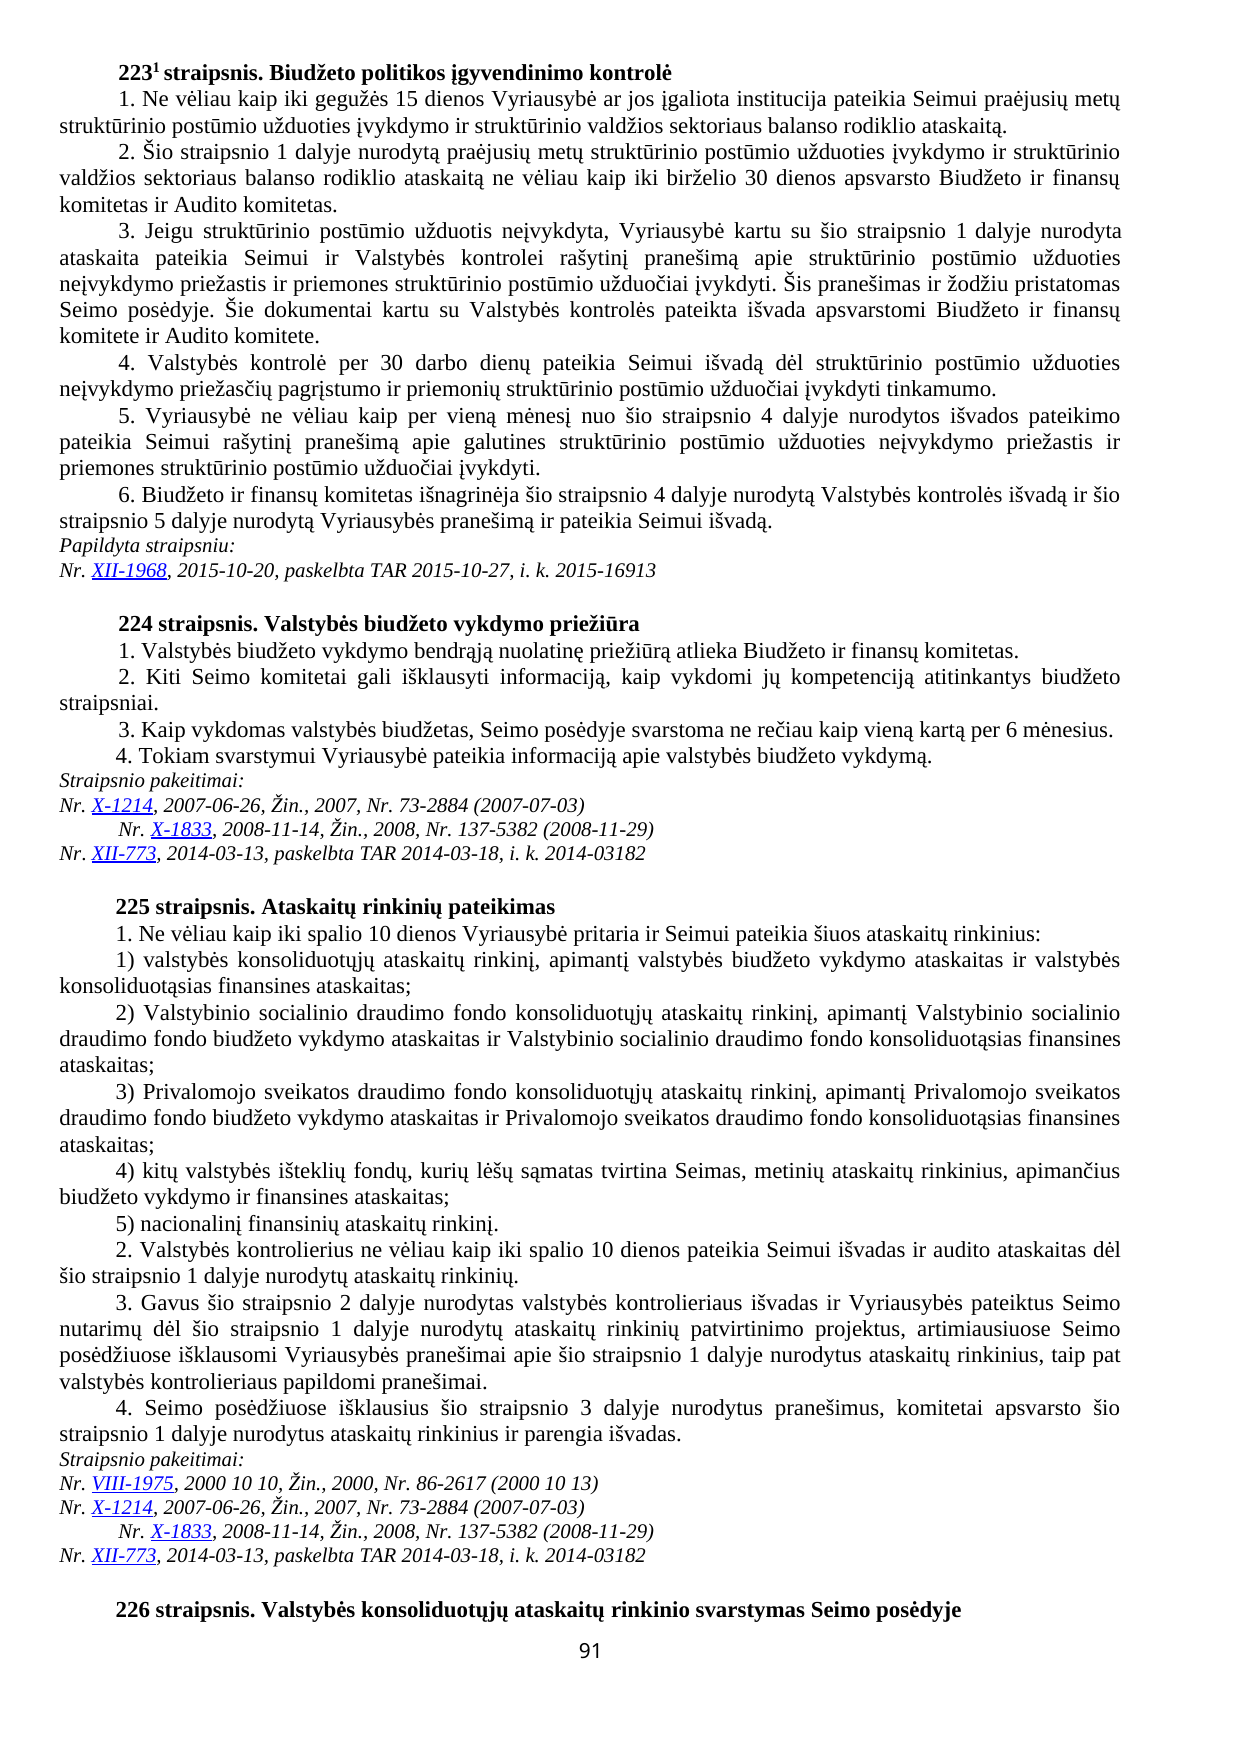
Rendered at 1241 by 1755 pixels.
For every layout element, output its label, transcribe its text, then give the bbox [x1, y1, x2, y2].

text 2231 straipsnis. Biudžeto politikos įgyvendinimo kontrolė [59, 59, 1122, 85]
text Nr. X-1214, 2007-06-26, Žin., 2007, Nr. 73-2884 (2007-07-03) [59, 1495, 1122, 1519]
text 225 straipsnis. Ataskaitų rinkinių pateikimas [59, 893, 1122, 920]
text Straipsnio pakeitimai: [59, 768, 1122, 792]
text Nr. XII-773, 2014-03-13, paskelbta TAR 2014-03-18, i. k. 2014-03182 [59, 841, 1122, 865]
text 1. Ne vėliau kaip iki spalio 10 dienos Vyriausybė pritaria ir Seimui pateikia šiuos ataskaitų rinkinius: [59, 920, 1122, 946]
text Nr. XII-773, 2014-03-13, paskelbta TAR 2014-03-18, i. k. 2014-03182 [59, 1543, 1122, 1567]
text Nr. X-1833, 2008-11-14, Žin., 2008, Nr. 137-5382 (2008-11-29) [59, 817, 1122, 841]
text 3. Gavus šio straipsnio 2 dalyje nurodytas valstybės kontrolieriaus išvadas ir Vyriausybės pateiktus Seimo nutarimų dėl šio straipsnio 1 dalyje nurodytų ataskaitų rinkinių patvirtinimo projektus, artimiausiuose Seimo posėdžiuose išklausomi Vyriausybės pranešimai apie šio straipsnio 1 dalyje nurodytus ataskaitų rinkinius, taip pat valstybės kontrolieriaus papildomi pranešimai. [59, 1289, 1122, 1394]
text 224 straipsnis. Valstybės biudžeto vykdymo priežiūra [59, 610, 1122, 637]
text 4. Valstybės kontrolė per 30 darbo dienų pateikia Seimui išvadą dėl struktūrinio postūmio užduoties neįvykdymo priežasčių pagrįstumo ir priemonių struktūrinio postūmio užduočiai įvykdyti tinkamumo. [59, 349, 1122, 402]
text 1. Ne vėliau kaip iki gegužės 15 dienos Vyriausybė ar jos įgaliota institucija pateikia Seimui praėjusių metų struktūrinio postūmio užduoties įvykdymo ir struktūrinio valdžios sektoriaus balanso rodiklio ataskaitą. [59, 85, 1122, 138]
text 4. Tokiam svarstymui Vyriausybė pateikia informaciją apie valstybės biudžeto vykdymą. [59, 742, 1122, 768]
text 6. Biudžeto ir finansų komitetas išnagrinėja šio straipsnio 4 dalyje nurodytą Valstybės kontrolės išvadą ir šio straipsnio 5 dalyje nurodytą Vyriausybės pranešimą ir pateikia Seimui išvadą. [59, 481, 1122, 533]
text 3. Kaip vykdomas valstybės biudžetas, Seimo posėdyje svarstoma ne rečiau kaip vieną kartą per 6 mėnesius. [59, 716, 1122, 742]
text Straipsnio pakeitimai: [59, 1447, 1122, 1471]
text Nr. X-1833, 2008-11-14, Žin., 2008, Nr. 137-5382 (2008-11-29) [59, 1519, 1122, 1543]
text Nr. VIII-1975, 2000 10 10, Žin., 2000, Nr. 86-2617 (2000 10 13) [59, 1471, 1122, 1495]
text 1) valstybės konsoliduotųjų ataskaitų rinkinį, apimantį valstybės biudžeto vykdymo ataskaitas ir valstybės konsoliduotąsias finansines ataskaitas; [59, 946, 1122, 999]
text 2) Valstybinio socialinio draudimo fondo konsoliduotųjų ataskaitų rinkinį, apimantį Valstybinio socialinio draudimo fondo biudžeto vykdymo ataskaitas ir Valstybinio socialinio draudimo fondo konsoliduotąsias finansines ataskaitas; [59, 999, 1122, 1078]
text 4) kitų valstybės išteklių fondų, kurių lėšų sąmatas tvirtina Seimas, metinių ataskaitų rinkinius, apimančius biudžeto vykdymo ir finansines ataskaitas; [59, 1157, 1122, 1210]
text 2. Valstybės kontrolierius ne vėliau kaip iki spalio 10 dienos pateikia Seimui išvadas ir audito ataskaitas dėl šio straipsnio 1 dalyje nurodytų ataskaitų rinkinių. [59, 1236, 1122, 1289]
text Papildyta straipsniu: [59, 533, 1122, 557]
text Nr. X-1214, 2007-06-26, Žin., 2007, Nr. 73-2884 (2007-07-03) [59, 792, 1122, 817]
text 2. Šio straipsnio 1 dalyje nurodytą praėjusių metų struktūrinio postūmio užduoties įvykdymo ir struktūrinio valdžios sektoriaus balanso rodiklio ataskaitą ne vėliau kaip iki birželio 30 dienos apsvarsto Biudžeto ir finansų komitetas ir Audito komitetas. [59, 138, 1122, 217]
text 5. Vyriausybė ne vėliau kaip per vieną mėnesį nuo šio straipsnio 4 dalyje nurodytos išvados pateikimo pateikia Seimui rašytinį pranešimą apie galutines struktūrinio postūmio užduoties neįvykdymo priežastis ir priemones struktūrinio postūmio užduočiai įvykdyti. [59, 402, 1122, 481]
text Nr. XII-1968, 2015-10-20, paskelbta TAR 2015-10-27, i. k. 2015-16913 [59, 557, 1122, 582]
text 3. Jeigu struktūrinio postūmio užduotis neįvykdyta, Vyriausybė kartu su šio straipsnio 1 dalyje nurodyta ataskaita pateikia Seimui ir Valstybės kontrolei rašytinį pranešimą apie struktūrinio postūmio užduoties neįvykdymo priežastis ir priemones struktūrinio postūmio užduočiai įvykdyti. Šis pranešimas ir žodžiu pristatomas Seimo posėdyje. Šie dokumentai kartu su Valstybės kontrolės pateikta išvada apsvarstomi Biudžeto ir finansų komitete ir Audito komitete. [59, 217, 1122, 349]
text 226 straipsnis. Valstybės konsoliduotųjų ataskaitų rinkinio svarstymas Seimo posėdyje [68, 1596, 1122, 1622]
text 5) nacionalinį finansinių ataskaitų rinkinį. [59, 1210, 1122, 1236]
text 3) Privalomojo sveikatos draudimo fondo konsoliduotųjų ataskaitų rinkinį, apimantį Privalomojo sveikatos draudimo fondo biudžeto vykdymo ataskaitas ir Privalomojo sveikatos draudimo fondo konsoliduotąsias finansines ataskaitas; [59, 1078, 1122, 1157]
text 4. Seimo posėdžiuose išklausius šio straipsnio 3 dalyje nurodytus pranešimus, komitetai apsvarsto šio straipsnio 1 dalyje nurodytus ataskaitų rinkinius ir parengia išvadas. [59, 1394, 1122, 1447]
text 2. Kiti Seimo komitetai gali išklausyti informaciją, kaip vykdomi jų kompetenciją atitinkantys biudžeto straipsniai. [59, 663, 1122, 716]
text 1. Valstybės biudžeto vykdymo bendrąją nuolatinę priežiūrą atlieka Biudžeto ir finansų komitetas. [59, 637, 1122, 663]
